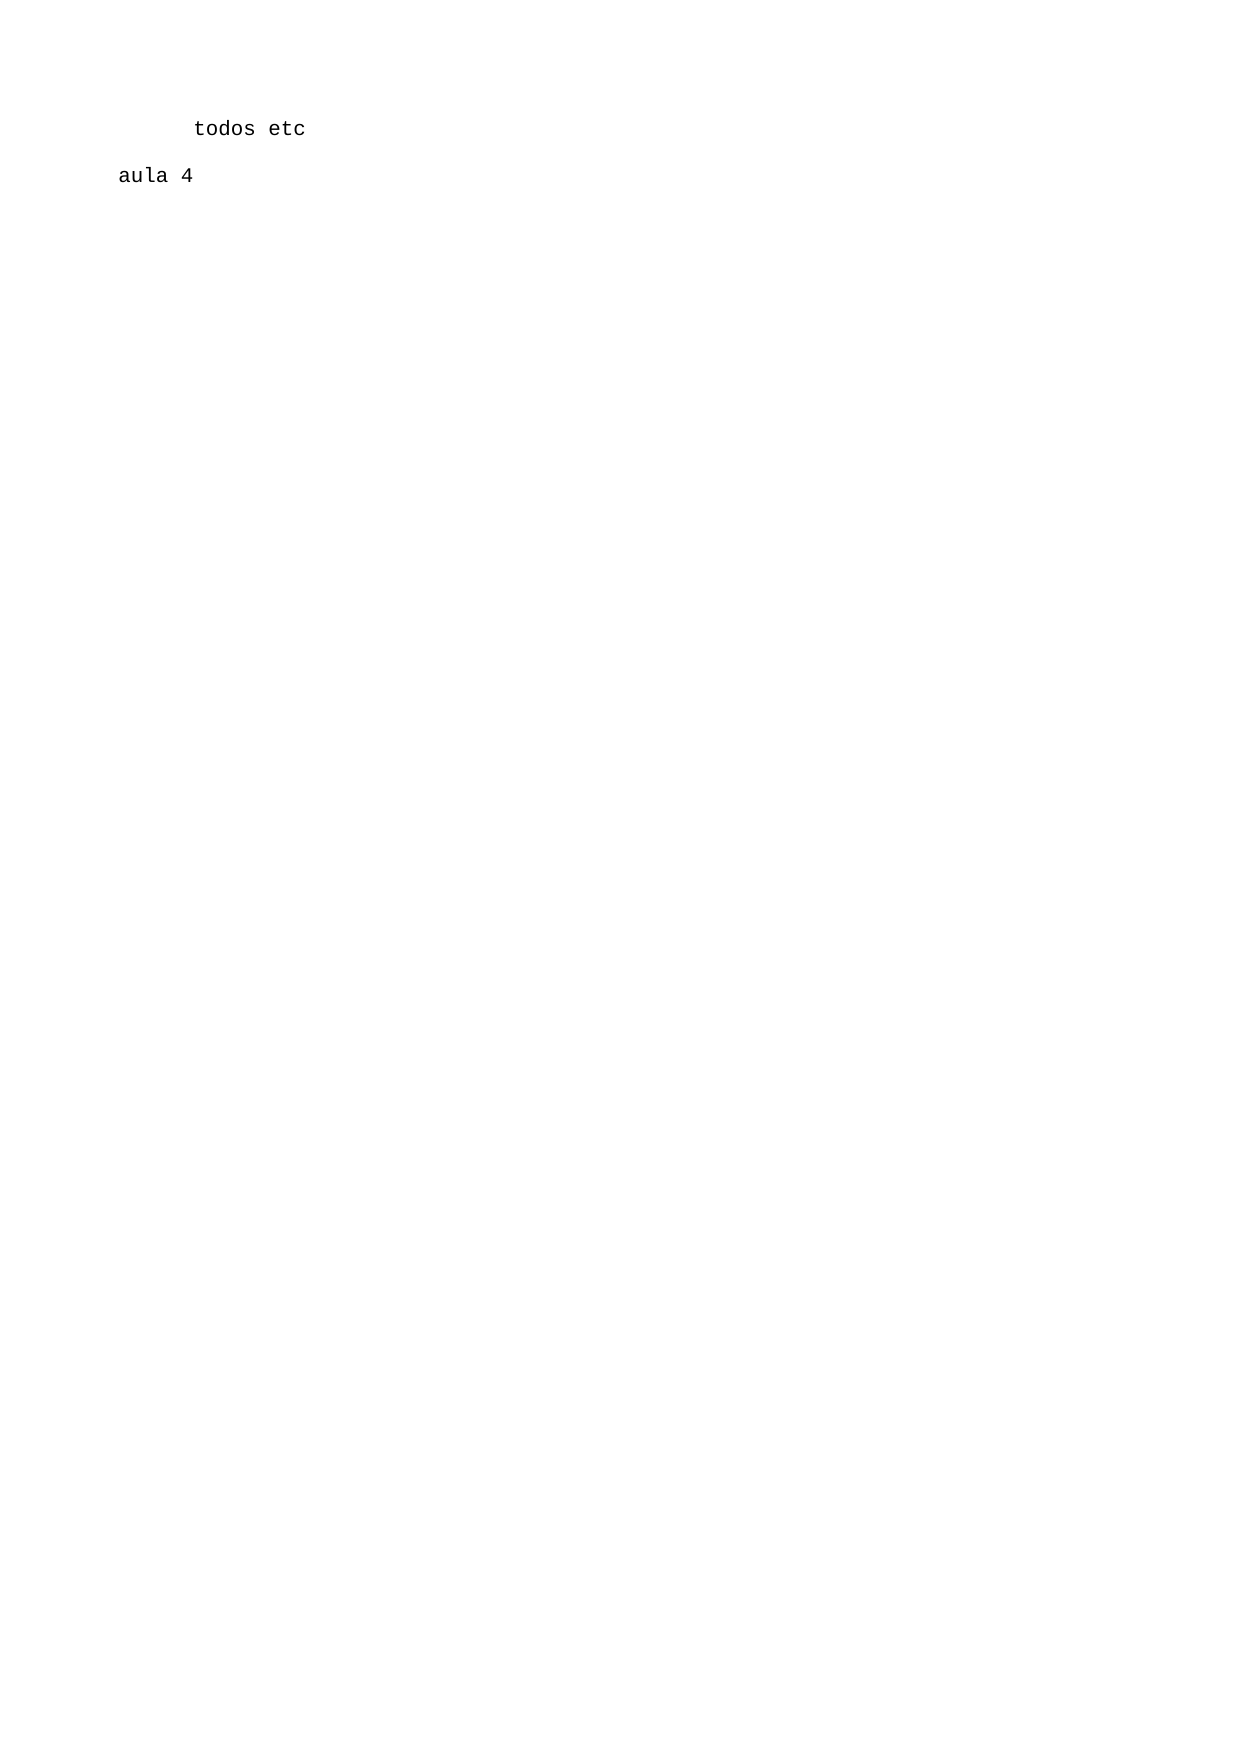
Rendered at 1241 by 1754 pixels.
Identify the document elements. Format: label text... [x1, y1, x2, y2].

text aula 4 [118, 165, 1122, 189]
list todos etc [156, 118, 1122, 142]
